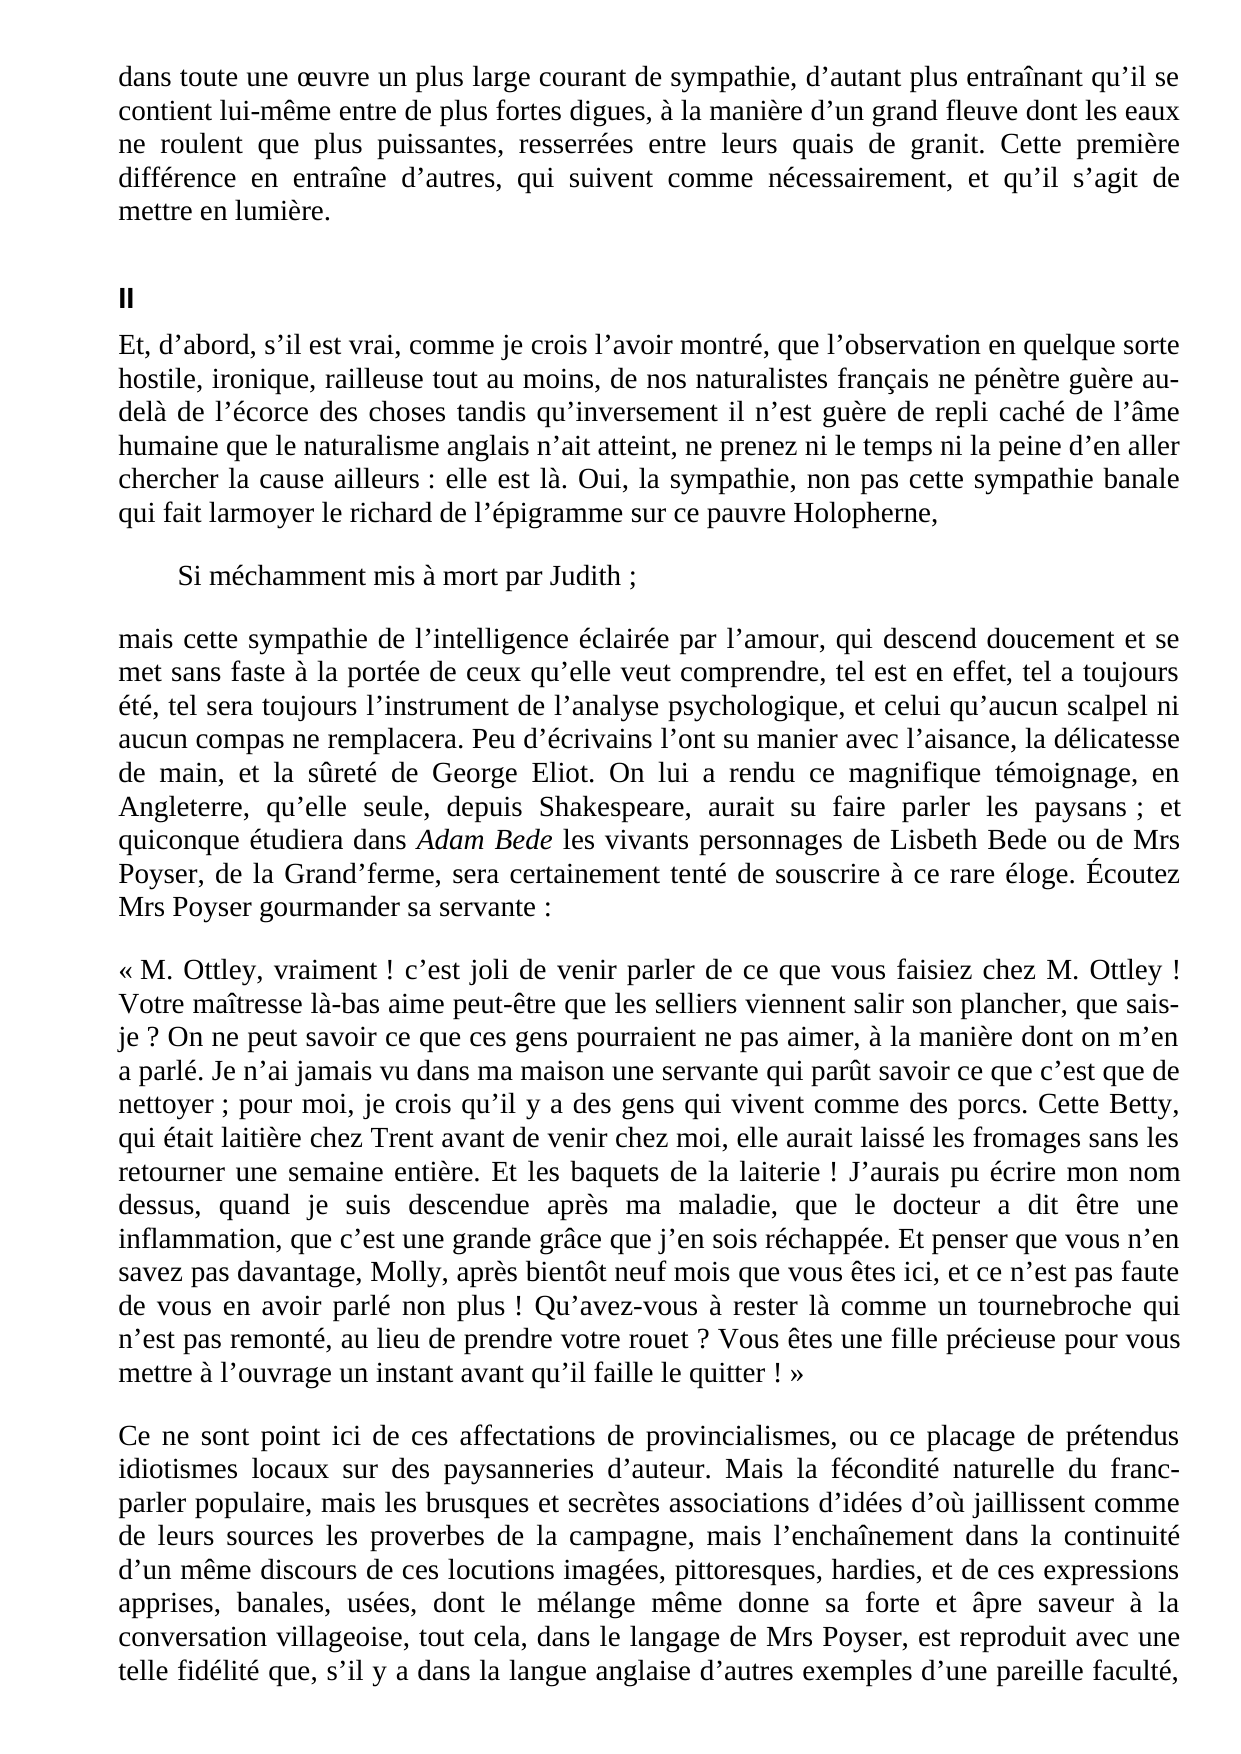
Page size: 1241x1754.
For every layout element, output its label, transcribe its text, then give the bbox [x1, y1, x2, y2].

text « M. Ottley, vraiment ! c’est joli de venir parler de ce que vous faisiez chez M. Ottley ! Votre maîtresse là-bas aime peut-être que les selliers viennent salir son plancher, que sais-je ? On ne peut savoir ce que ces gens pourraient ne pas aimer, à la manière dont on m’en a parlé. Je n’ai jamais vu dans ma maison une servante qui parût savoir ce que c’est que de nettoyer ; pour moi, je crois qu’il y a des gens qui vivent comme des porcs. Cette Betty, qui était laitière chez Trent avant de venir chez moi, elle aurait laissé les fromages sans les retourner une semaine entière. Et les baquets de la laiterie ! J’aurais pu écrire mon nom dessus, quand je suis descendue après ma maladie, que le docteur a dit être une inflammation, que c’est une grande grâce que j’en sois réchappée. Et penser que vous n’en savez pas davantage, Molly, après bientôt neuf mois que vous êtes ici, et ce n’est pas faute de vous en avoir parlé non plus ! Qu’avez-vous à rester là comme un tournebroche qui n’est pas remonté, au lieu de prendre votre rouet ? Vous êtes une fille précieuse pour vous mettre à l’ouvrage un instant avant qu’il faille le quitter ! » [118, 952, 1181, 1388]
subtitle II [118, 281, 1181, 315]
text Ce ne sont point ici de ces affectations de provincialismes, ou ce placage de prétendus idiotismes locaux sur des paysanneries d’auteur. Mais la fécondité naturelle du franc-parler populaire, mais les brusques et secrètes associations d’idées d’où jaillissent comme de leurs sources les proverbes de la campagne, mais l’enchaînement dans la continuité d’un même discours de ces locutions imagées, pittoresques, hardies, et de ces expressions apprises, banales, usées, dont le mélange même donne sa forte et âpre saveur à la conversation villageoise, tout cela, dans le langage de Mrs Poyser, est reproduit avec une telle fidélité que, s’il y a dans la langue anglaise d’autres exemples d’une pareille faculté, [118, 1418, 1181, 1686]
text Si méchamment mis à mort par Judith ; [177, 558, 1122, 592]
text Et, d’abord, s’il est vrai, comme je crois l’avoir montré, que l’observation en quelque sorte hostile, ironique, railleuse tout au moins, de nos naturalistes français ne pénètre guère au-delà de l’écorce des choses tandis qu’inversement il n’est guère de repli caché de l’âme humaine que le naturalisme anglais n’ait atteint, ne prenez ni le temps ni la peine d’en aller chercher la cause ailleurs : elle est là. Oui, la sympathie, non pas cette sympathie banale qui fait larmoyer le richard de l’épigramme sur ce pauvre Holopherne, [118, 327, 1181, 528]
text dans toute une œuvre un plus large courant de sympathie, d’autant plus entraînant qu’il se contient lui-même entre de plus fortes digues, à la manière d’un grand fleuve dont les eaux ne roulent que plus puissantes, resserrées entre leurs quais de granit. Cette première différence en entraîne d’autres, qui suivent comme nécessairement, et qu’il s’agit de mettre en lumière. [118, 59, 1181, 227]
text mais cette sympathie de l’intelligence éclairée par l’amour, qui descend doucement et se met sans faste à la portée de ceux qu’elle veut comprendre, tel est en effet, tel a toujours été, tel sera toujours l’instrument de l’analyse psychologique, et celui qu’aucun scalpel ni aucun compas ne remplacera. Peu d’écrivains l’ont su manier avec l’aisance, la délicatesse de main, et la sûreté de George Eliot. On lui a rendu ce magnifique témoignage, en Angleterre, qu’elle seule, depuis Shakespeare, aurait su faire parler les paysans ; et quiconque étudiera dans Adam Bede les vivants personnages de Lisbeth Bede ou de Mrs Poyser, de la Grand’ferme, sera certainement tenté de souscrire à ce rare éloge. Écoutez Mrs Poyser gourmander sa servante : [118, 621, 1181, 923]
